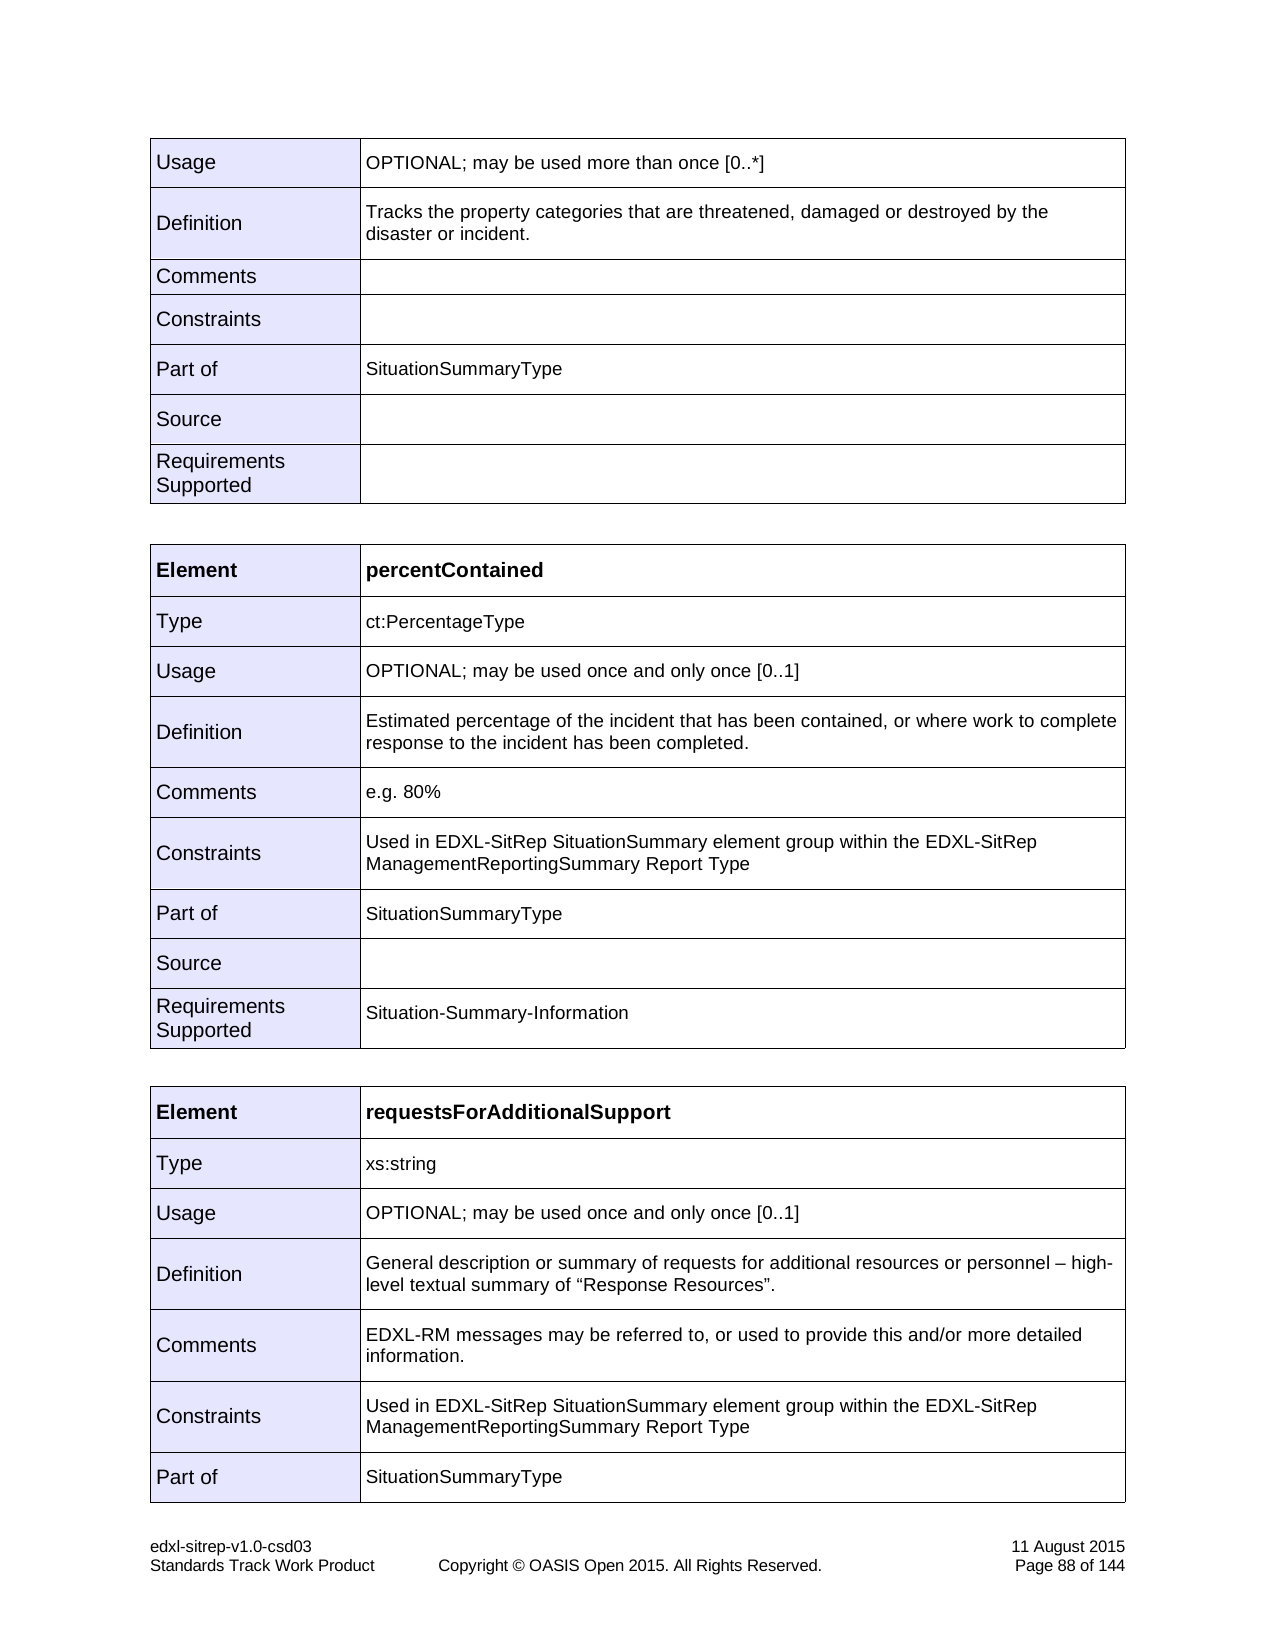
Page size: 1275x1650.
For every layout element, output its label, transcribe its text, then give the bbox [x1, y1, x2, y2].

table_cell Part of [151, 345, 360, 394]
table_cell Requirements Supported [151, 989, 360, 1048]
table_cell SituationSummaryType [361, 345, 1125, 394]
table_cell Type [151, 1139, 360, 1188]
table_cell SituationSummaryType [361, 890, 1125, 938]
table_cell Situation-Summary-Information [361, 989, 1125, 1048]
table_cell [361, 445, 1125, 503]
table_cell Usage [151, 139, 360, 187]
table_header Element [151, 545, 360, 596]
table_cell OPTIONAL; may be used more than once [0..*] [361, 139, 1125, 187]
table_cell Usage [151, 1189, 360, 1238]
table_cell General description or summary of requests for additional resources or personnel – high-level textual summary of “Response Resources”. [361, 1239, 1125, 1309]
table_cell ct:PercentageType [361, 597, 1125, 646]
table_cell Constraints [151, 295, 360, 344]
table_header Element [151, 1087, 360, 1138]
table_cell [361, 260, 1125, 294]
table_cell [361, 395, 1125, 443]
table_cell Requirements Supported [151, 445, 360, 503]
table_cell [361, 939, 1125, 988]
table_cell Usage [151, 647, 360, 696]
table_header requestsForAdditionalSupport [361, 1087, 1125, 1138]
table_cell [361, 295, 1125, 344]
table_cell Constraints [151, 818, 360, 888]
table_cell Part of [151, 1453, 360, 1502]
table_cell Definition [151, 1239, 360, 1309]
table_cell Part of [151, 890, 360, 938]
table_cell Comments [151, 768, 360, 817]
table_cell OPTIONAL; may be used once and only once [0..1] [361, 1189, 1125, 1238]
table_cell Estimated percentage of the incident that has been contained, or where work to complete response to the incident has been completed. [361, 697, 1125, 767]
table_cell Source [151, 939, 360, 988]
table_header percentContained [361, 545, 1125, 596]
table_cell OPTIONAL; may be used once and only once [0..1] [361, 647, 1125, 696]
table_cell Definition [151, 188, 360, 258]
table_cell Used in EDXL-SitRep SituationSummary element group within the EDXL-SitRep ManagementReportingSummary Report Type [361, 818, 1125, 888]
table_cell SituationSummaryType [361, 1453, 1125, 1502]
table_cell Comments [151, 1310, 360, 1381]
table_cell xs:string [361, 1139, 1125, 1188]
table_cell Constraints [151, 1382, 360, 1452]
table_cell Used in EDXL-SitRep SituationSummary element group within the EDXL-SitRep ManagementReportingSummary Report Type [361, 1382, 1125, 1452]
table_cell Type [151, 597, 360, 646]
table_cell Tracks the property categories that are threatened, damaged or destroyed by the disaster or incident. [361, 188, 1125, 258]
table_cell Source [151, 395, 360, 443]
table_cell EDXL-RM messages may be referred to, or used to provide this and/or more detailed information. [361, 1310, 1125, 1381]
table_cell Definition [151, 697, 360, 767]
table_cell Comments [151, 260, 360, 294]
table_cell e.g. 80% [361, 768, 1125, 817]
